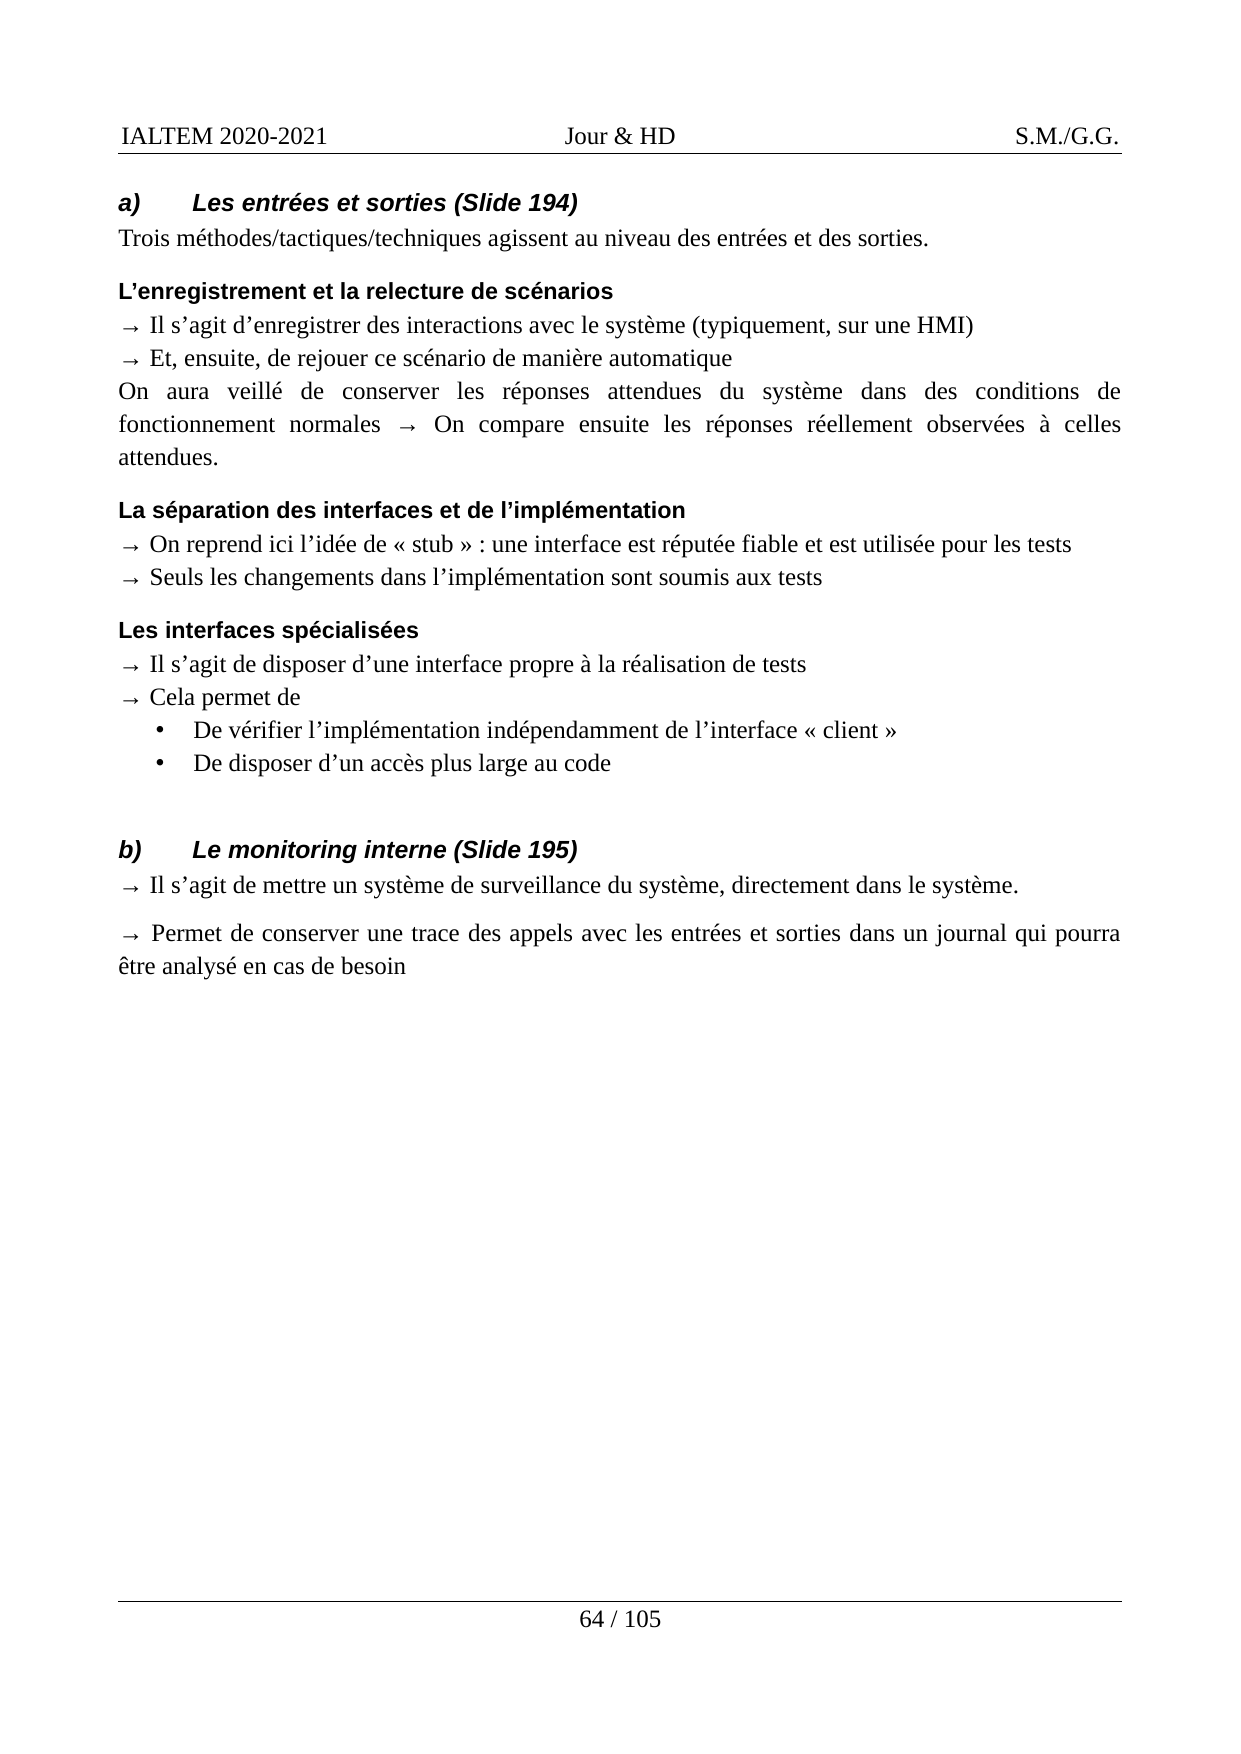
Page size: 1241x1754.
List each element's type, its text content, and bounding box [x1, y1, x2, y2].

text → Il s’agit de mettre un système de surveillance du système, directement dans le système. [118, 870, 1122, 899]
text → Permet de conserver une trace des appels avec les entrées et sorties dans un journal qui pourra être analysé en cas de besoin [118, 918, 1122, 979]
subtitle Les interfaces spécialisées [118, 616, 1122, 643]
subtitle La séparation des interfaces et de l’implémentation [118, 496, 1122, 523]
subtitle Les entrées et sorties (Slide 194) [118, 188, 1122, 217]
text → Seuls les changements dans l’implémentation sont soumis aux tests [118, 562, 1122, 591]
text Trois méthodes/tactiques/techniques agissent au niveau des entrées et des sorties. [118, 223, 1122, 252]
text → Cela permet de [118, 682, 1122, 711]
text → Il s’agit de disposer d’une interface propre à la réalisation de tests [118, 649, 1122, 678]
text → On reprend ici l’idée de « stub » : une interface est réputée fiable et est utilisée pour les tests [118, 529, 1122, 558]
list De disposer d’un accès plus large au code [156, 748, 1122, 777]
subtitle Le monitoring interne (Slide 195) [118, 835, 1122, 864]
subtitle L’enregistrement et la relecture de scénarios [118, 277, 1122, 304]
list De vérifier l’implémentation indépendamment de l’interface « client » [156, 716, 1122, 744]
text On aura veillé de conserver les réponses attendues du système dans des conditions de fonctionnement normales → On compare ensuite les réponses réellement observées à celles attendues. [118, 376, 1122, 471]
text → Et, ensuite, de rejouer ce scénario de manière automatique [118, 343, 1122, 372]
text → Il s’agit d’enregistrer des interactions avec le système (typiquement, sur une HMI) [118, 310, 1122, 339]
